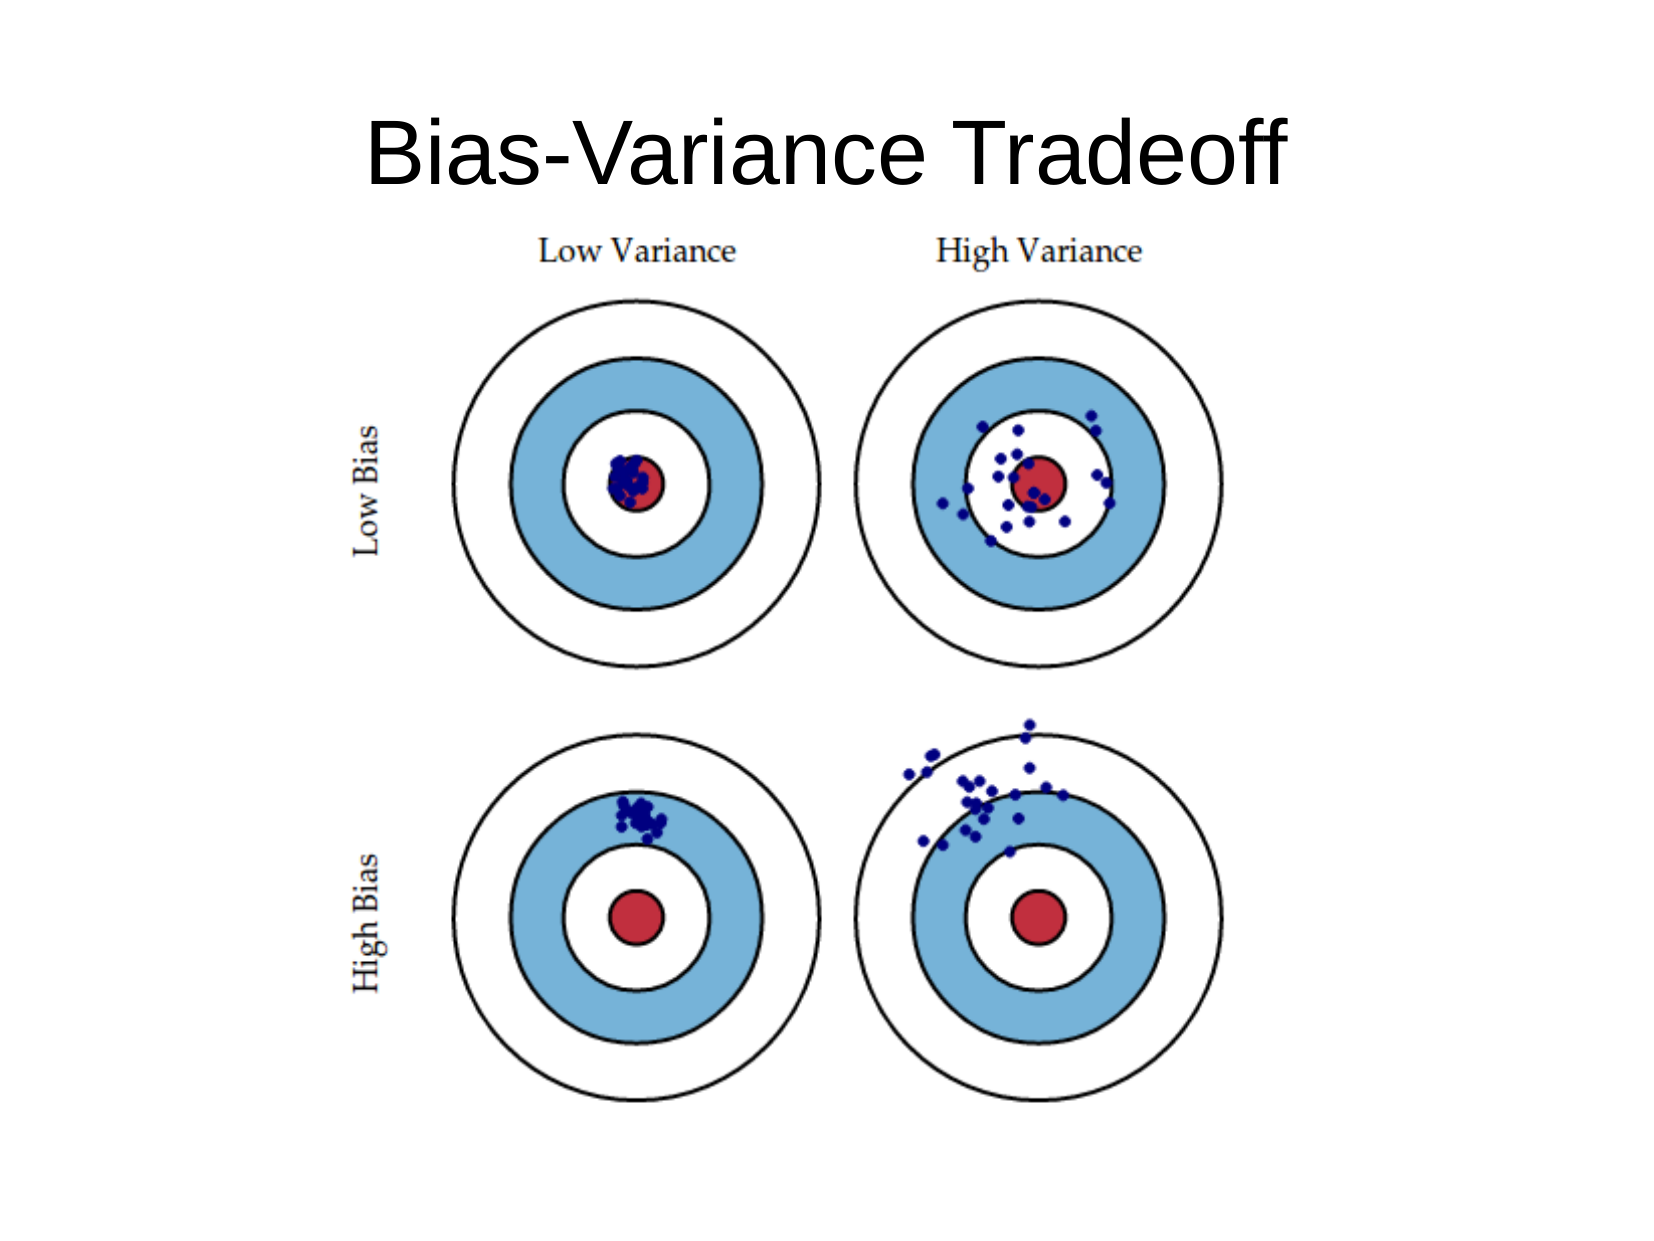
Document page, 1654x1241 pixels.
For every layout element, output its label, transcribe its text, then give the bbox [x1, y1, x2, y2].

picture [267, 200, 1371, 1151]
title Bias-Variance Tradeoff [82, 49, 1571, 257]
